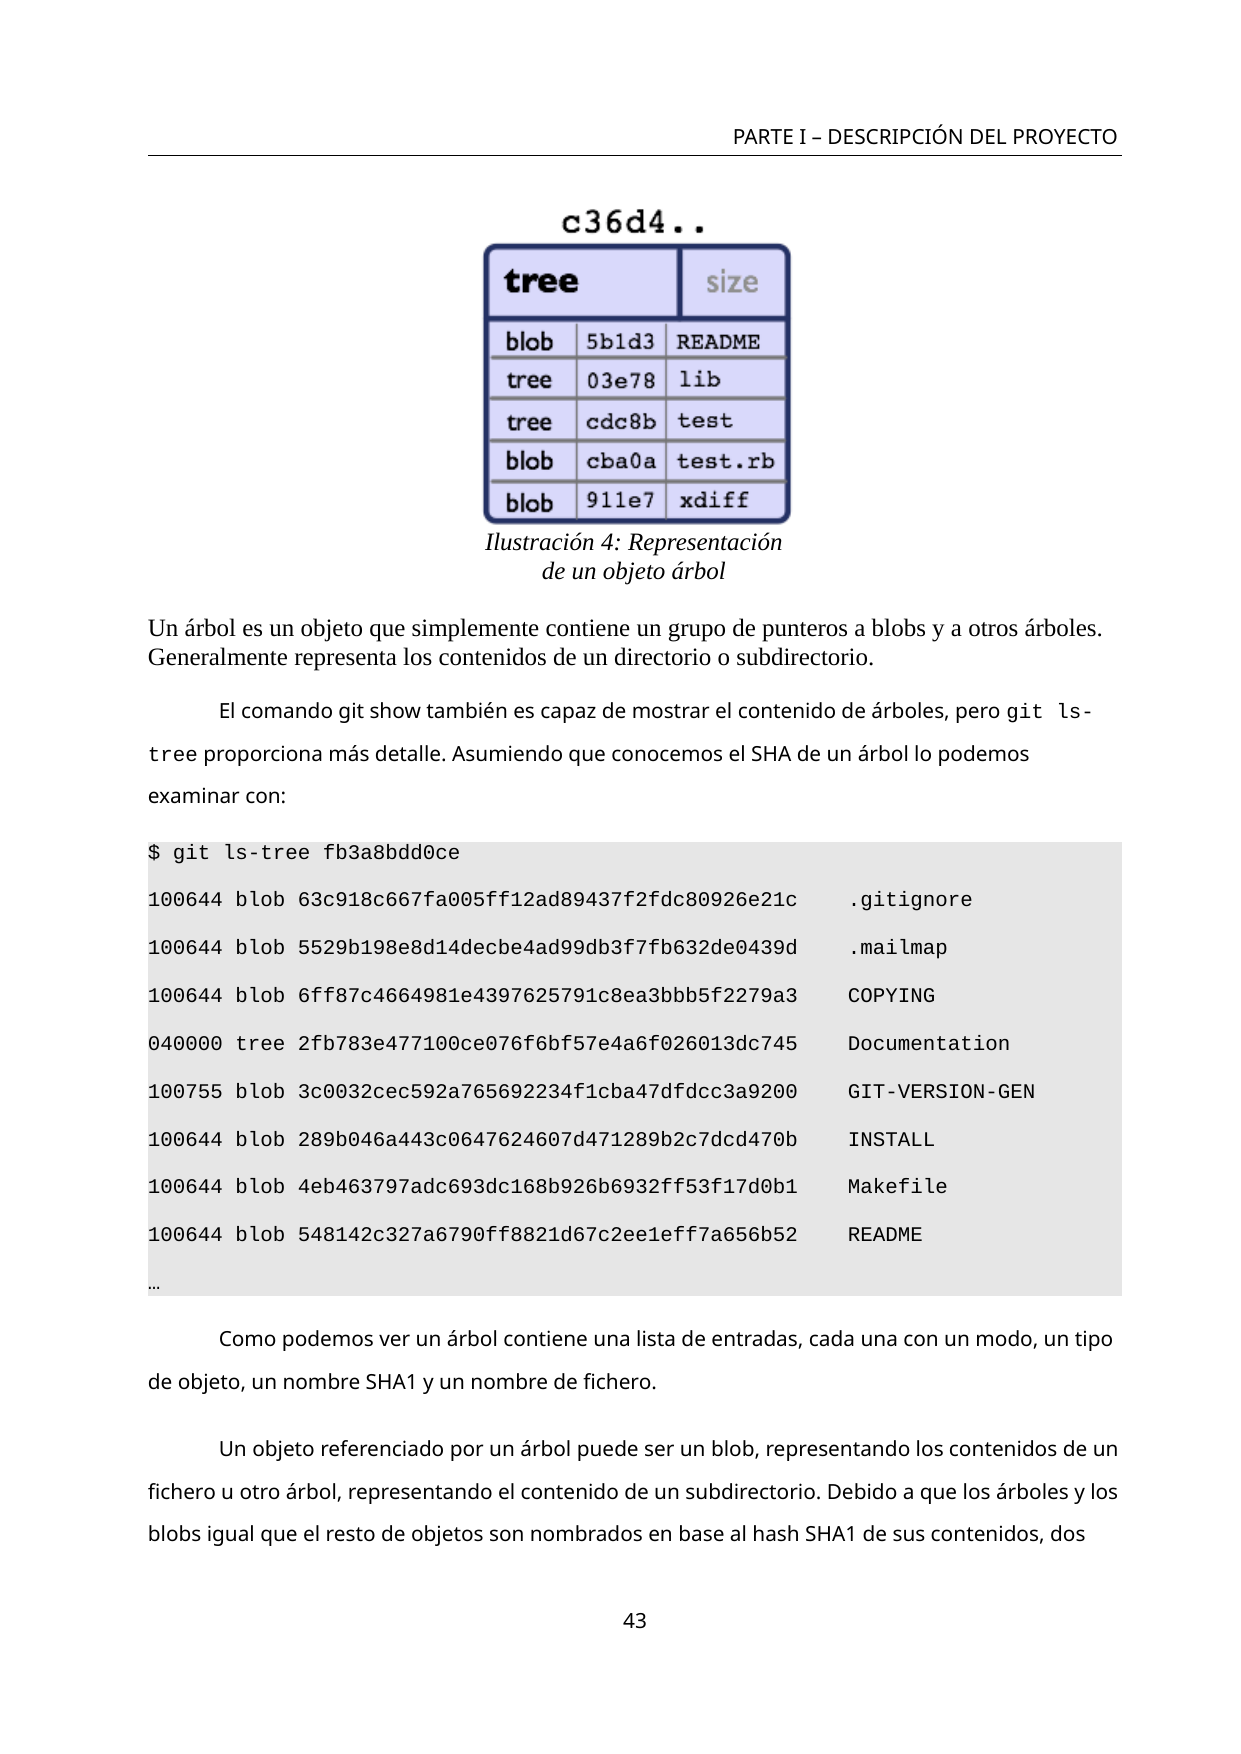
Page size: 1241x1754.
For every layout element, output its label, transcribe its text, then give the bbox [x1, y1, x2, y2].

text 100755 blob 3c0032cec592a765692234f1cba47dfdcc3a9200 GIT-VERSION-GEN [148, 1081, 1122, 1104]
text Un objeto referenciado por un árbol puede ser un blob, representando los contenidos de un fichero u otro árbol, representando el contenido de un subdirectorio. Debido a que los árboles y los blobs igual que el resto de objetos son nombrados en base al hash SHA1 de sus contenidos, dos [148, 1434, 1122, 1548]
text Como podemos ver un árbol contiene una lista de entradas, cada una con un modo, un tipo de objeto, un nombre SHA1 y un nombre de fichero. [148, 1324, 1122, 1395]
text 100644 blob 63c918c667fa005ff12ad89437f2fdc80926e21c .gitignore [148, 889, 1122, 913]
text 100644 blob 289b046a443c0647624607d471289b2c7dcd470b INSTALL [148, 1128, 1122, 1152]
text Ilustración 4: Representación de un objeto árbol [477, 528, 793, 585]
text 100644 blob 5529b198e8d14decbe4ad99db3f7fb632de0439d .mailmap [148, 937, 1122, 961]
text 100644 blob 548142c327a6790ff8821d67c2ee1eff7a656b52 README [148, 1224, 1122, 1248]
text … [148, 1272, 1122, 1296]
text 100644 blob 4eb463797adc693dc168b926b6932ff53f17d0b1 Makefile [148, 1176, 1122, 1200]
text 100644 blob 6ff87c4664981e4397625791c8ea3bbb5f2279a3 COPYING [148, 985, 1122, 1009]
picture [476, 197, 794, 528]
text $ git ls-tree fb3a8bdd0ce [148, 842, 1122, 865]
text El comando git show también es capaz de mostrar el contenido de árboles, pero git ls-tree proporciona más detalle. Asumiendo que conocemos el SHA de un árbol lo podemos examinar con: [148, 696, 1122, 810]
text Un árbol es un objeto que simplemente contiene un grupo de punteros a blobs y a otros árboles. Generalmente representa los contenidos de un directorio o subdirectorio. [148, 613, 1122, 671]
text 040000 tree 2fb783e477100ce076f6bf57e4a6f026013dc745 Documentation [148, 1033, 1122, 1057]
